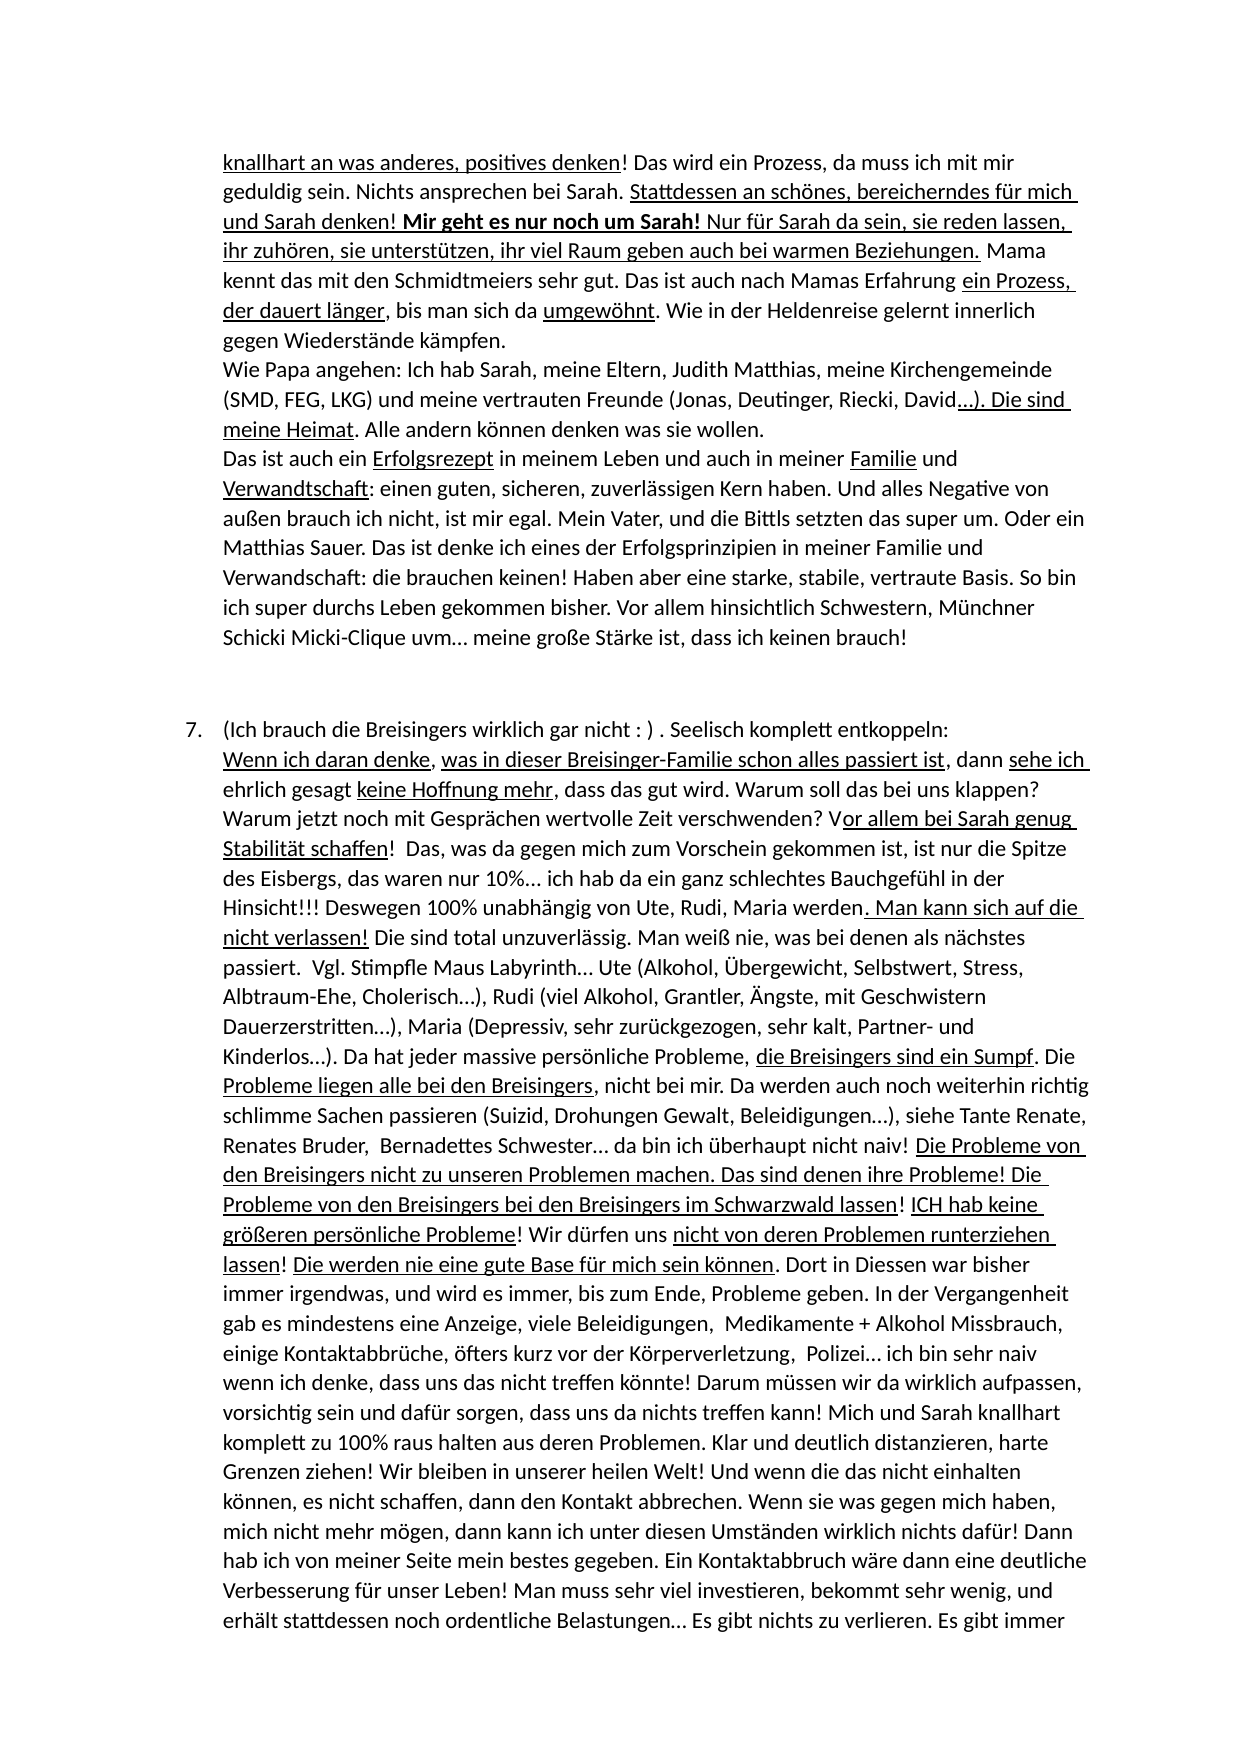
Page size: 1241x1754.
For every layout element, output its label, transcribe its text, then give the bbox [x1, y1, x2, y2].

list (Ich brauch die Breisingers wirklich gar nicht : ) . Seelisch komplett entkoppeln: [185, 715, 1093, 743]
list Das ist auch ein Erfolgsrezept in meinem Leben und auch in meiner Familie und Verwandtschaft: einen guten, sicheren, zuverlässigen Kern haben. Und alles Negative von außen brauch ich nicht, ist mir egal. Mein Vater, und die Bittls setzten das super um. Oder ein Matthias Sauer. Das ist denke ich eines der Erfolgsprinzipien in meiner Familie und Verwandschaft: die brauchen keinen! Haben aber eine starke, stabile, vertraute Basis. So bin ich super durchs Leben gekommen bisher. Vor allem hinsichtlich Schwestern, Münchner Schicki Micki-Clique uvm… meine große Stärke ist, dass ich keinen brauch! [223, 444, 1093, 651]
list Wie Papa angehen: Ich hab Sarah, meine Eltern, Judith Matthias, meine Kirchengemeinde (SMD, FEG, LKG) und meine vertrauten Freunde (Jonas, Deutinger, Riecki, David…). Die sind meine Heimat. Alle andern können denken was sie wollen. [223, 355, 1093, 443]
list knallhart an was anderes, positives denken! Das wird ein Prozess, da muss ich mit mir geduldig sein. Nichts ansprechen bei Sarah. Stattdessen an schönes, bereicherndes für mich und Sarah denken! Mir geht es nur noch um Sarah! Nur für Sarah da sein, sie reden lassen, ihr zuhören, sie unterstützen, ihr viel Raum geben auch bei warmen Beziehungen. Mama kennt das mit den Schmidtmeiers sehr gut. Das ist auch nach Mamas Erfahrung ein Prozess, der dauert länger, bis man sich da umgewöhnt. Wie in der Heldenreise gelernt innerlich gegen Wiederstände kämpfen. [223, 148, 1093, 354]
list Wenn ich daran denke, was in dieser Breisinger-Familie schon alles passiert ist, dann sehe ich ehrlich gesagt keine Hoffnung mehr, dass das gut wird. Warum soll das bei uns klappen? Warum jetzt noch mit Gesprächen wertvolle Zeit verschwenden? Vor allem bei Sarah genug Stabilität schaffen! Das, was da gegen mich zum Vorschein gekommen ist, ist nur die Spitze des Eisbergs, das waren nur 10%... ich hab da ein ganz schlechtes Bauchgefühl in der Hinsicht!!! Deswegen 100% unabhängig von Ute, Rudi, Maria werden. Man kann sich auf die nicht verlassen! Die sind total unzuverlässig. Man weiß nie, was bei denen als nächstes passiert. Vgl. Stimpfle Maus Labyrinth… Ute (Alkohol, Übergewicht, Selbstwert, Stress, Albtraum-Ehe, Cholerisch…), Rudi (viel Alkohol, Grantler, Ängste, mit Geschwistern Dauerzerstritten…), Maria (Depressiv, sehr zurückgezogen, sehr kalt, Partner- und Kinderlos…). Da hat jeder massive persönliche Probleme, die Breisingers sind ein Sumpf. Die Probleme liegen alle bei den Breisingers, nicht bei mir. Da werden auch noch weiterhin richtig schlimme Sachen passieren (Suizid, Drohungen Gewalt, Beleidigungen…), siehe Tante Renate, Renates Bruder, Bernadettes Schwester… da bin ich überhaupt nicht naiv! Die Probleme von den Breisingers nicht zu unseren Problemen machen. Das sind denen ihre Probleme! Die Probleme von den Breisingers bei den Breisingers im Schwarzwald lassen! ICH hab keine größeren persönliche Probleme! Wir dürfen uns nicht von deren Problemen runterziehen lassen! Die werden nie eine gute Base für mich sein können. Dort in Diessen war bisher immer irgendwas, und wird es immer, bis zum Ende, Probleme geben. In der Vergangenheit gab es mindestens eine Anzeige, viele Beleidigungen, Medikamente + Alkohol Missbrauch, einige Kontaktabbrüche, öfters kurz vor der Körperverletzung, Polizei… ich bin sehr naiv wenn ich denke, dass uns das nicht treffen könnte! Darum müssen wir da wirklich aufpassen, vorsichtig sein und dafür sorgen, dass uns da nichts treffen kann! Mich und Sarah knallhart komplett zu 100% raus halten aus deren Problemen. Klar und deutlich distanzieren, harte Grenzen ziehen! Wir bleiben in unserer heilen Welt! Und wenn die das nicht einhalten können, es nicht schaffen, dann den Kontakt abbrechen. Wenn sie was gegen mich haben, mich nicht mehr mögen, dann kann ich unter diesen Umständen wirklich nichts dafür! Dann hab ich von meiner Seite mein bestes gegeben. Ein Kontaktabbruch wäre dann eine deutliche Verbesserung für unser Leben! Man muss sehr viel investieren, bekommt sehr wenig, und erhält stattdessen noch ordentliche Belastungen… Es gibt nichts zu verlieren. Es gibt immer [223, 745, 1093, 1634]
